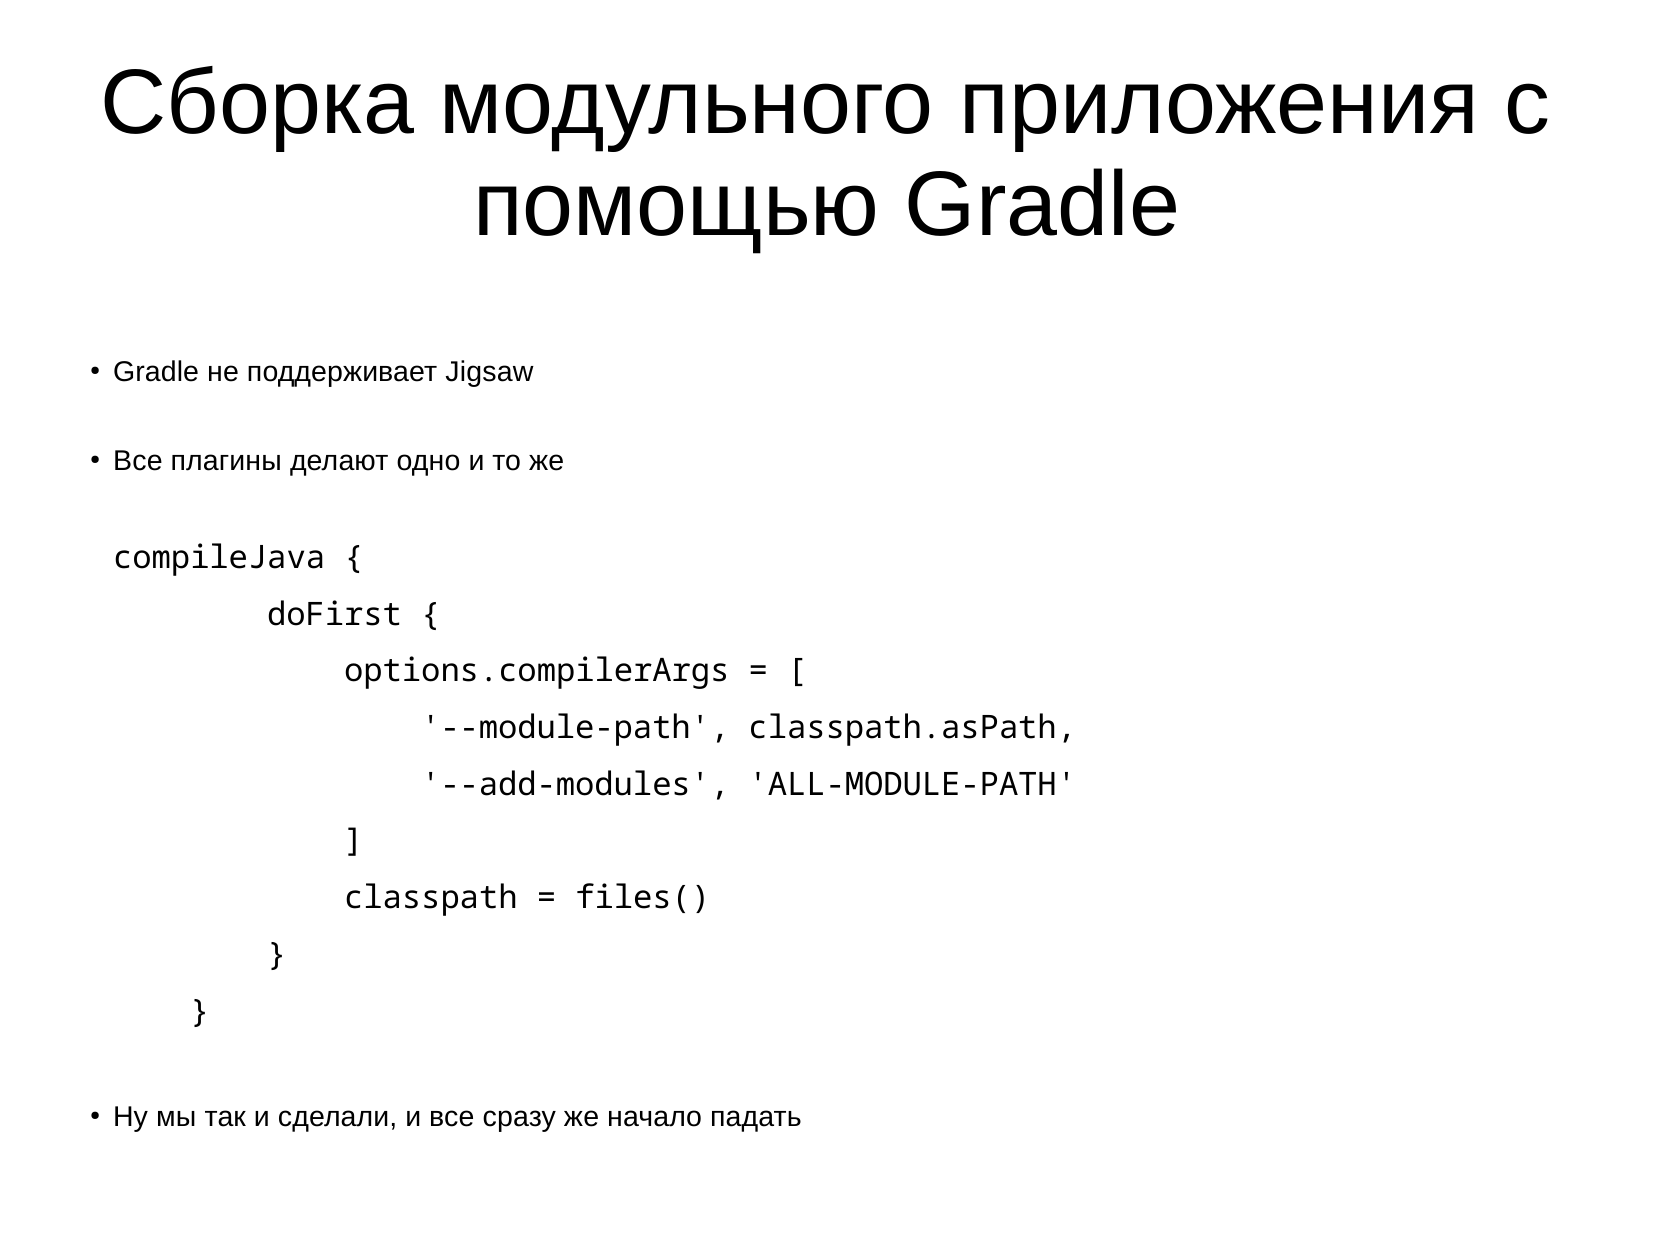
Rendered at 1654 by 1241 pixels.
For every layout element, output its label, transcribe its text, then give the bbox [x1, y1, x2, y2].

list Gradle не поддерживает Jigsaw Все плагины делают одно и то же compileJava { doFirst { options.compilerArgs = [ '--module-path', classpath.asPath, '--add-modules', 'ALL-MODULE-PATH' ] classpath = files() } } Ну мы так и сделали, и все сразу же начало падать [82, 355, 1571, 1146]
title Сборка модульного приложения с помощью Gradle [82, 49, 1571, 257]
